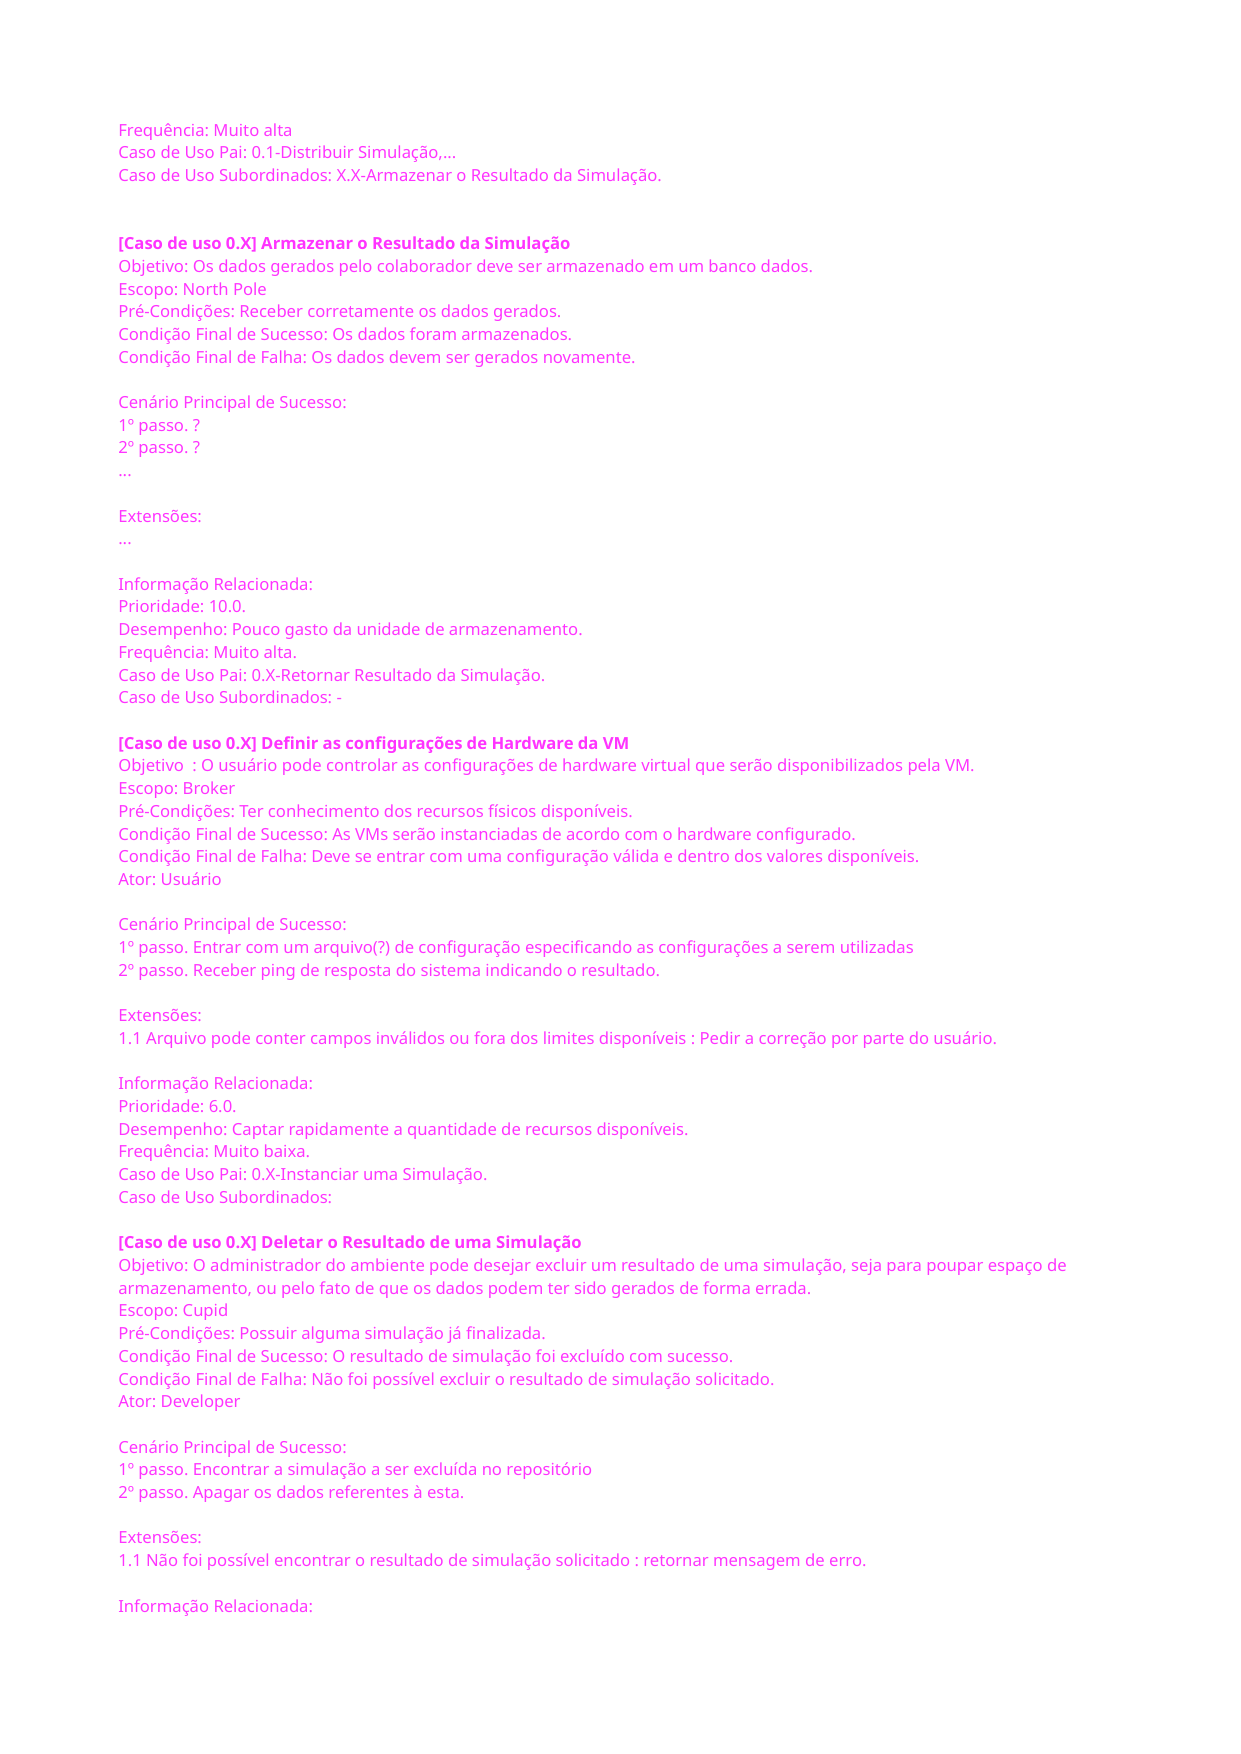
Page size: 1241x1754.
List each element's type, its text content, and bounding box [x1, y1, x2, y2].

text Objetivo: O administrador do ambiente pode desejar excluir um resultado de uma simulação, seja para poupar espaço de armazenamento, ou pelo fato de que os dados podem ter sido gerados de forma errada. [118, 1253, 1122, 1299]
text 2º passo. Apagar os dados referentes à esta. [118, 1481, 1122, 1503]
text Objetivo: Os dados gerados pelo colaborador deve ser armazenado em um banco dados. [118, 254, 1122, 277]
text Caso de Uso Subordinados: X.X-Armazenar o Resultado da Simulação. [118, 163, 1122, 186]
text Caso de Uso Pai: 0.X-Instanciar uma Simulação. [118, 1163, 1122, 1185]
text 2º passo. Receber ping de resposta do sistema indicando o resultado. [118, 958, 1122, 981]
text Informação Relacionada: [118, 572, 1122, 595]
text 1.1 Arquivo pode conter campos inválidos ou fora dos limites disponíveis : Pedir a correção por parte do usuário. [118, 1026, 1122, 1049]
text Ator: Developer [118, 1390, 1122, 1412]
text [Caso de uso 0.X] Definir as configurações de Hardware da VM [118, 731, 1122, 754]
text Condição Final de Falha: Os dados devem ser gerados novamente. [118, 345, 1122, 368]
text Escopo: Cupid [118, 1299, 1122, 1322]
text Condição Final de Sucesso: As VMs serão instanciadas de acordo com o hardware configurado. [118, 822, 1122, 845]
text Escopo: Broker [118, 777, 1122, 799]
text Caso de Uso Pai: 0.1-Distribuir Simulação,... [118, 141, 1122, 163]
text Caso de Uso Subordinados: [118, 1185, 1122, 1208]
text Frequência: Muito baixa. [118, 1140, 1122, 1163]
text Cenário Principal de Sucesso: [118, 1435, 1122, 1458]
text Condição Final de Falha: Não foi possível excluir o resultado de simulação solicitado. [118, 1367, 1122, 1390]
text Frequência: Muito alta. [118, 640, 1122, 663]
text Desempenho: Pouco gasto da unidade de armazenamento. [118, 618, 1122, 640]
text 1º passo. Encontrar a simulação a ser excluída no repositório [118, 1458, 1122, 1481]
text Cenário Principal de Sucesso: [118, 913, 1122, 936]
text 1º passo. Entrar com um arquivo(?) de configuração especificando as configurações a serem utilizadas [118, 936, 1122, 958]
text Frequência: Muito alta [118, 118, 1122, 141]
text Cenário Principal de Sucesso: [118, 391, 1122, 413]
text [Caso de uso 0.X] Deletar o Resultado de uma Simulação [118, 1231, 1122, 1253]
text 2º passo. ? [118, 436, 1122, 459]
text Ator: Usuário [118, 867, 1122, 890]
text Extensões: [118, 504, 1122, 527]
text [Caso de uso 0.X] Armazenar o Resultado da Simulação [118, 232, 1122, 254]
text Condição Final de Falha: Deve se entrar com uma configuração válida e dentro dos valores disponíveis. [118, 845, 1122, 867]
text Prioridade: 10.0. [118, 595, 1122, 618]
text Informação Relacionada: [118, 1594, 1122, 1617]
text Escopo: North Pole [118, 277, 1122, 300]
text Desempenho: Captar rapidamente a quantidade de recursos disponíveis. [118, 1117, 1122, 1140]
text Extensões: [118, 1004, 1122, 1026]
text Extensões: [118, 1526, 1122, 1549]
text Pré-Condições: Possuir alguma simulação já finalizada. [118, 1322, 1122, 1344]
text 1º passo. ? [118, 413, 1122, 436]
text Pré-Condições: Ter conhecimento dos recursos físicos disponíveis. [118, 799, 1122, 822]
text Condição Final de Sucesso: O resultado de simulação foi excluído com sucesso. [118, 1344, 1122, 1367]
text Informação Relacionada: [118, 1072, 1122, 1094]
text ... [118, 527, 1122, 549]
text Condição Final de Sucesso: Os dados foram armazenados. [118, 322, 1122, 345]
text ... [118, 459, 1122, 481]
text Caso de Uso Pai: 0.X-Retornar Resultado da Simulação. [118, 663, 1122, 686]
text 1.1 Não foi possível encontrar o resultado de simulação solicitado : retornar mensagem de erro. [118, 1549, 1122, 1571]
text Pré-Condições: Receber corretamente os dados gerados. [118, 300, 1122, 322]
text Caso de Uso Subordinados: - [118, 686, 1122, 708]
text Prioridade: 6.0. [118, 1094, 1122, 1117]
text Objetivo : O usuário pode controlar as configurações de hardware virtual que serão disponibilizados pela VM. [118, 754, 1122, 777]
